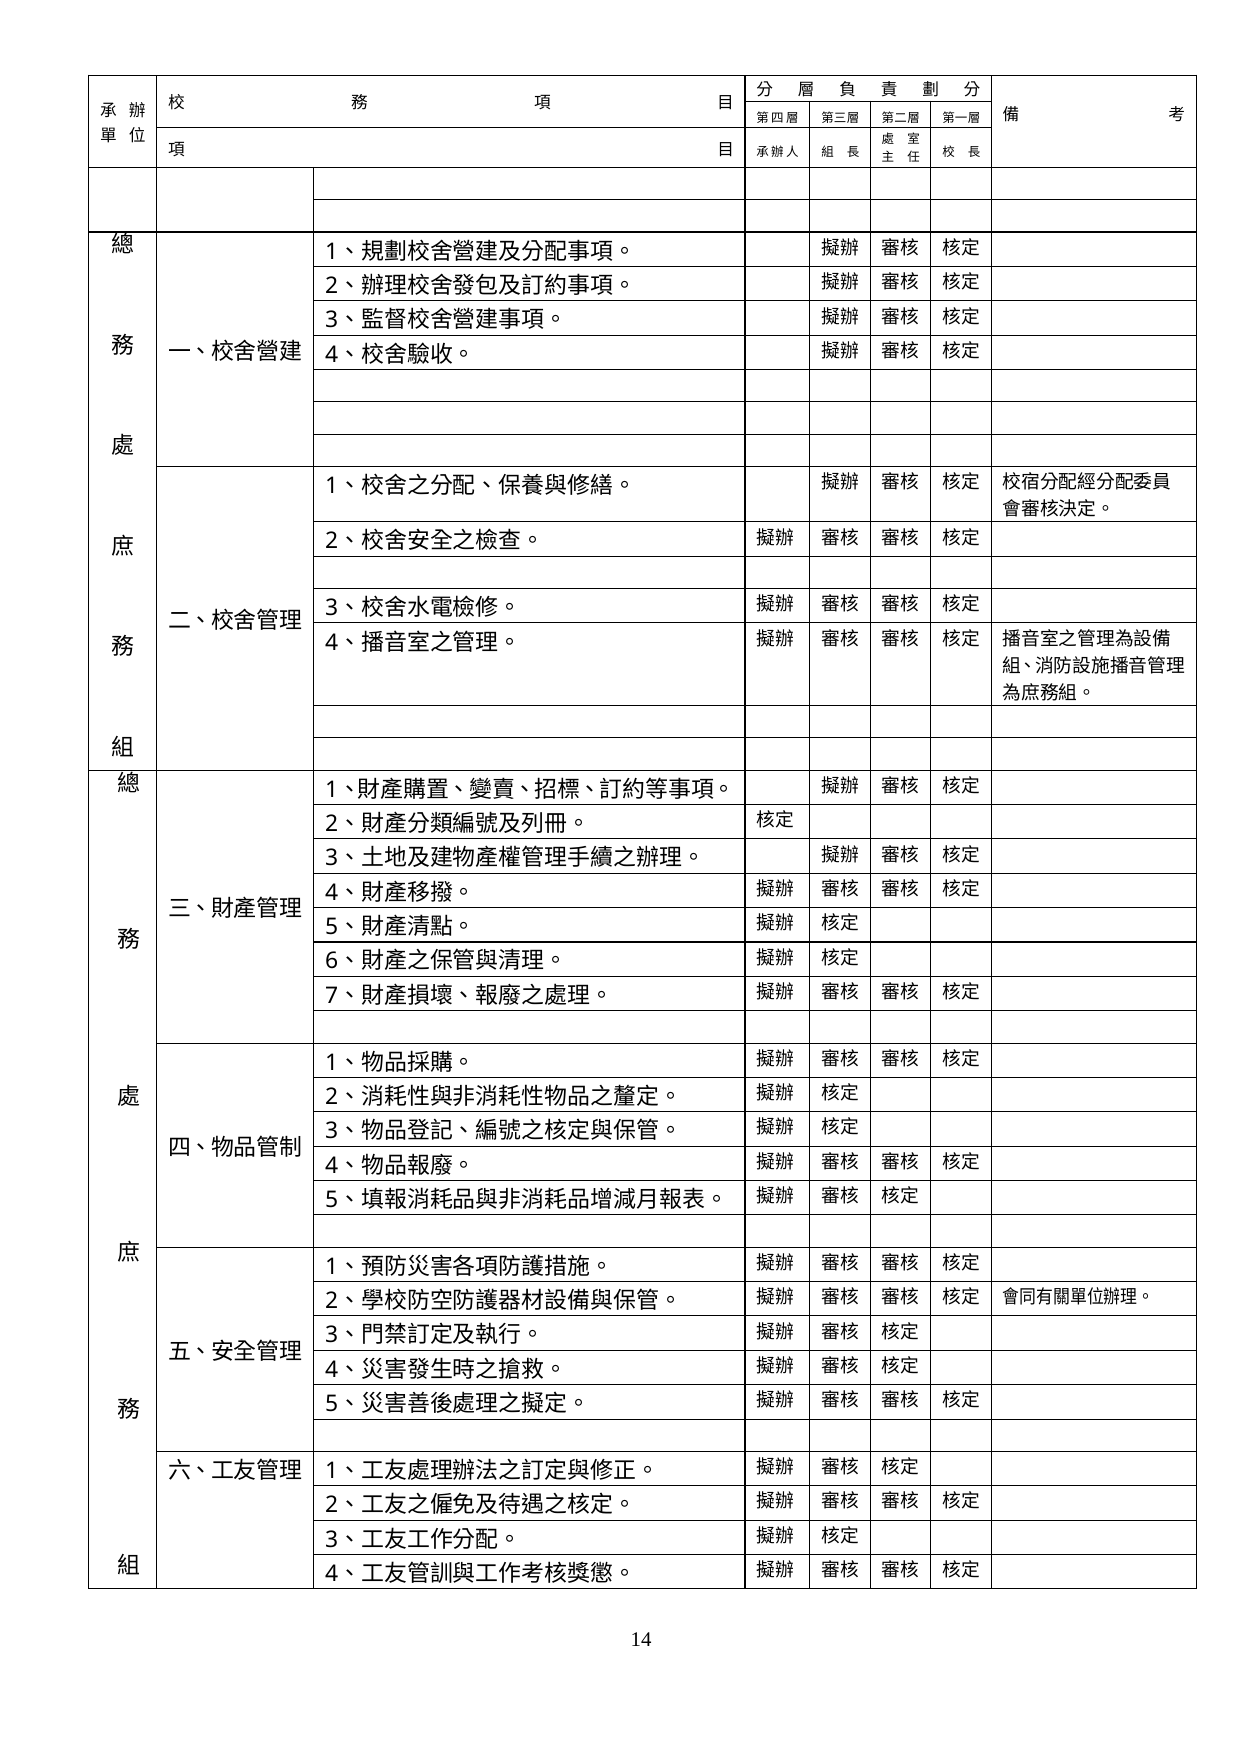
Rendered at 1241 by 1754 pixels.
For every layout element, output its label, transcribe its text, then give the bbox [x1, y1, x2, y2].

table_cell [992, 1044, 1196, 1077]
table_cell 第四層 [746, 102, 809, 127]
table_cell [992, 706, 1196, 737]
table_cell 核定 [931, 839, 991, 873]
table_cell 審核 [871, 467, 930, 521]
table_cell 核定 [931, 977, 991, 1010]
table_cell [871, 402, 930, 433]
table_cell 總務處庶務組 [89, 771, 156, 1588]
table_cell 4、災害發生時之搶救。 [314, 1351, 744, 1384]
table_cell 核定 [931, 589, 991, 622]
table_cell 校宿分配經分配委員會審核決定。 [992, 467, 1196, 521]
table_cell 三、財產管理 [157, 771, 313, 1042]
table_cell [992, 522, 1196, 556]
table_cell [746, 233, 809, 266]
table_cell [931, 1112, 991, 1146]
table_cell 審核 [810, 874, 870, 907]
table_cell 核定 [931, 1486, 991, 1519]
table_cell 核定 [871, 1181, 930, 1214]
table_cell [810, 738, 870, 769]
table_cell 3、工友工作分配。 [314, 1521, 744, 1554]
table_cell 審核 [810, 1044, 870, 1077]
table_cell [931, 168, 991, 199]
table_cell [746, 267, 809, 300]
table_cell 擬辦 [746, 1555, 809, 1588]
table_header 承辦 單位 [89, 76, 156, 167]
table_cell 第一層 [931, 102, 991, 127]
table_cell [314, 1011, 744, 1042]
table_cell 擬辦 [746, 1452, 809, 1485]
table_cell 擬辦 [810, 771, 870, 804]
table_cell 核定 [810, 908, 870, 941]
table_cell 擬辦 [746, 908, 809, 941]
table_cell 審核 [871, 623, 930, 705]
table_cell [871, 1078, 930, 1111]
table_header 備考 [992, 76, 1196, 167]
table_cell 5、財產清點。 [314, 908, 744, 941]
table_cell [992, 1555, 1196, 1588]
table_cell 3、門禁訂定及執行。 [314, 1316, 744, 1350]
table_cell [746, 706, 809, 737]
table_cell [746, 336, 809, 369]
table_cell [992, 1112, 1196, 1146]
table_cell 第三層 [810, 102, 870, 127]
table_cell 擬辦 [746, 1521, 809, 1554]
table_cell 1、校舍之分配、保養與修繕。 [314, 467, 744, 521]
table_cell 審核 [871, 1486, 930, 1519]
table_cell 總務處庶務組 [89, 233, 156, 769]
table_cell 擬辦 [746, 522, 809, 556]
table_cell 2、辦理校舍發包及訂約事項。 [314, 267, 744, 300]
table_cell [931, 1351, 991, 1384]
table_cell [314, 706, 744, 737]
table_cell [992, 908, 1196, 941]
table_cell 審核 [871, 1147, 930, 1180]
table_cell [871, 908, 930, 941]
table_header 校務項目 [157, 76, 744, 127]
table_cell [931, 435, 991, 466]
table_cell [931, 1420, 991, 1451]
table_cell [992, 1385, 1196, 1418]
table_cell 4、播音室之管理。 [314, 623, 744, 705]
table_cell 核定 [931, 336, 991, 369]
table_cell 2、財產分類編號及列冊。 [314, 805, 744, 838]
table_cell 審核 [871, 1282, 930, 1315]
table_cell 審核 [871, 771, 930, 804]
table_cell [746, 370, 809, 401]
table_cell [931, 1215, 991, 1247]
table_cell [314, 1420, 744, 1451]
table_cell [992, 402, 1196, 433]
table_cell [746, 435, 809, 466]
table_cell 核定 [931, 1044, 991, 1077]
table_cell 處室 主任 [871, 128, 930, 167]
table_cell 審核 [810, 1555, 870, 1588]
table_cell 四、物品管制 [157, 1044, 313, 1247]
table_cell 核定 [871, 1452, 930, 1485]
table_cell 核定 [931, 1555, 991, 1588]
table_cell [810, 435, 870, 466]
table_cell [992, 839, 1196, 873]
table_cell [746, 168, 809, 199]
table_cell 核定 [931, 1248, 991, 1281]
table_cell 擬辦 [810, 839, 870, 873]
table_cell 核定 [931, 301, 991, 334]
table_cell 審核 [871, 839, 930, 873]
table_cell [992, 1420, 1196, 1451]
table_cell 核定 [931, 522, 991, 556]
table_cell 審核 [810, 1282, 870, 1315]
table_cell 1、工友處理辦法之訂定與修正。 [314, 1452, 744, 1485]
table_cell [992, 233, 1196, 266]
table_cell 擬辦 [746, 589, 809, 622]
table_cell [931, 706, 991, 737]
table_cell 擬辦 [746, 874, 809, 907]
table_cell 五、安全管理 [157, 1248, 313, 1451]
table_cell 會同有關單位辦理。 [992, 1282, 1196, 1315]
table_cell [810, 805, 870, 838]
table_cell 審核 [871, 874, 930, 907]
table_cell 核定 [931, 1385, 991, 1418]
table_cell [992, 1316, 1196, 1350]
table_cell [89, 168, 156, 231]
table_cell [931, 1316, 991, 1350]
table_cell [871, 805, 930, 838]
table_cell 核定 [810, 1112, 870, 1146]
table_cell 擬辦 [810, 467, 870, 521]
table_cell [931, 908, 991, 941]
table_cell [746, 402, 809, 433]
table_cell [931, 738, 991, 769]
table_cell 組長 [810, 128, 870, 167]
table_cell 擬辦 [810, 233, 870, 266]
table_cell [992, 1181, 1196, 1214]
table_cell [314, 370, 744, 401]
table_cell [931, 805, 991, 838]
table_cell 5、填報消耗品與非消耗品增減月報表。 [314, 1181, 744, 1214]
table_cell 核定 [871, 1316, 930, 1350]
table_cell [992, 1215, 1196, 1247]
table_cell [992, 1351, 1196, 1384]
table_cell [314, 200, 744, 231]
table_cell 審核 [810, 623, 870, 705]
table_cell 擬辦 [746, 1044, 809, 1077]
table_cell [992, 771, 1196, 804]
table_cell [810, 706, 870, 737]
table_cell 核定 [931, 874, 991, 907]
table_cell 1、物品採購。 [314, 1044, 744, 1077]
table_cell 審核 [810, 1248, 870, 1281]
table_cell 擬辦 [746, 1282, 809, 1315]
table_cell 核定 [931, 233, 991, 266]
table_cell [992, 943, 1196, 976]
table_cell 3、監督校舍營建事項。 [314, 301, 744, 334]
table_cell [314, 1215, 744, 1247]
table_cell 一、校舍營建 [157, 233, 313, 466]
table_cell [992, 1452, 1196, 1485]
table_cell 審核 [810, 1181, 870, 1214]
table_cell [871, 1011, 930, 1042]
table_cell [871, 943, 930, 976]
table_cell [871, 1521, 930, 1554]
table_cell [871, 1112, 930, 1146]
table_cell [871, 1215, 930, 1247]
table_cell [992, 435, 1196, 466]
table_cell 4、工友管訓與工作考核獎懲。 [314, 1555, 744, 1588]
table_cell [871, 706, 930, 737]
table_cell [810, 1011, 870, 1042]
table_cell 審核 [810, 589, 870, 622]
table_cell 審核 [871, 589, 930, 622]
table_cell [746, 771, 809, 804]
table_cell [992, 168, 1196, 199]
table_cell 項目 [157, 128, 744, 167]
table_cell 1、規劃校舍營建及分配事項。 [314, 233, 744, 266]
table_cell [157, 168, 313, 231]
table_cell 3、校舍水電檢修。 [314, 589, 744, 622]
table_cell 擬辦 [746, 1486, 809, 1519]
table_cell 4、財產移撥。 [314, 874, 744, 907]
table_cell 第二層 [871, 102, 930, 127]
table_cell 核定 [931, 623, 991, 705]
table_cell 1、預防災害各項防護措施。 [314, 1248, 744, 1281]
table_cell [746, 301, 809, 334]
table_cell 3、物品登記、編號之核定與保管。 [314, 1112, 744, 1146]
table_cell 2、校舍安全之檢查。 [314, 522, 744, 556]
table_cell [871, 168, 930, 199]
table_cell 審核 [871, 301, 930, 334]
table_cell 擬辦 [746, 977, 809, 1010]
table_cell [992, 1147, 1196, 1180]
table_cell [746, 738, 809, 769]
table_cell 審核 [871, 1248, 930, 1281]
table_cell [931, 1521, 991, 1554]
table_cell 審核 [810, 1486, 870, 1519]
table_cell [931, 200, 991, 231]
table_cell 審核 [810, 522, 870, 556]
table_cell 核定 [871, 1351, 930, 1384]
table_cell [871, 738, 930, 769]
table_cell 校長 [931, 128, 991, 167]
table_cell [992, 301, 1196, 334]
table_cell [871, 200, 930, 231]
table_cell 7、財產損壞、報廢之處理。 [314, 977, 744, 1010]
table_cell [931, 1011, 991, 1042]
table_cell 審核 [871, 1385, 930, 1418]
table_cell [871, 370, 930, 401]
table_cell 審核 [871, 233, 930, 266]
table_cell 擬辦 [746, 1351, 809, 1384]
table_cell 審核 [871, 522, 930, 556]
table_cell 6、財產之保管與清理。 [314, 943, 744, 976]
table_cell 核定 [746, 805, 809, 838]
table_cell 審核 [871, 267, 930, 300]
table_cell 審核 [810, 977, 870, 1010]
table_cell [810, 200, 870, 231]
table_cell [992, 1521, 1196, 1554]
table_cell 擬辦 [746, 1385, 809, 1418]
table_cell [746, 557, 809, 588]
table_cell 2、學校防空防護器材設備與保管。 [314, 1282, 744, 1315]
table_cell 擬辦 [810, 267, 870, 300]
table_cell [992, 1011, 1196, 1042]
table_cell [992, 200, 1196, 231]
table_cell [992, 874, 1196, 907]
table_cell 核定 [931, 1282, 991, 1315]
table_cell [992, 1248, 1196, 1281]
table_cell 二、校舍管理 [157, 467, 313, 769]
table_cell [992, 1078, 1196, 1111]
table_cell 4、物品報廢。 [314, 1147, 744, 1180]
table_cell [810, 1420, 870, 1451]
table_cell [931, 557, 991, 588]
table_cell 審核 [810, 1316, 870, 1350]
table_cell 審核 [871, 1044, 930, 1077]
table_cell [992, 370, 1196, 401]
table_cell 審核 [810, 1452, 870, 1485]
table_cell 核定 [810, 943, 870, 976]
table_cell [810, 557, 870, 588]
table_cell [314, 168, 744, 199]
table_cell [810, 1215, 870, 1247]
table_cell 擬辦 [746, 1181, 809, 1214]
table_cell [314, 738, 744, 769]
table_cell 核定 [810, 1521, 870, 1554]
table_cell [810, 370, 870, 401]
table_cell 核定 [931, 771, 991, 804]
table_cell [992, 738, 1196, 769]
table_cell 3、土地及建物產權管理手續之辦理。 [314, 839, 744, 873]
table_cell [810, 168, 870, 199]
table_cell 擬辦 [746, 623, 809, 705]
table_cell 擬辦 [810, 336, 870, 369]
table_cell 承辦人 [746, 128, 809, 167]
table_cell 核定 [810, 1078, 870, 1111]
table_cell 播音室之管理為設備組、消防設施播音管理為庶務組。 [992, 623, 1196, 705]
table_header 分層負責劃分 [746, 76, 991, 101]
table_cell 擬辦 [746, 1112, 809, 1146]
table_cell 2、消耗性與非消耗性物品之釐定。 [314, 1078, 744, 1111]
table_cell 審核 [810, 1385, 870, 1418]
table_cell 擬辦 [746, 1316, 809, 1350]
table_cell [931, 1078, 991, 1111]
table_cell [931, 1181, 991, 1214]
table_cell [992, 805, 1196, 838]
table_cell [992, 557, 1196, 588]
table_cell 審核 [871, 1555, 930, 1588]
table_cell [314, 557, 744, 588]
table_cell [746, 1215, 809, 1247]
table_cell 核定 [931, 1147, 991, 1180]
table_cell 核定 [931, 267, 991, 300]
table_cell [992, 977, 1196, 1010]
table_cell [992, 267, 1196, 300]
table_cell [871, 557, 930, 588]
table_cell 核定 [931, 467, 991, 521]
table_cell 審核 [810, 1147, 870, 1180]
table_cell [992, 336, 1196, 369]
table_cell 擬辦 [810, 301, 870, 334]
table_cell [746, 1011, 809, 1042]
table_cell [992, 589, 1196, 622]
table_cell [746, 467, 809, 521]
table_cell [746, 839, 809, 873]
table_cell 1、財產購置、變賣、招標、訂約等事項。 [314, 771, 744, 804]
table_cell [931, 943, 991, 976]
table_cell 審核 [871, 336, 930, 369]
table_cell 5、災害善後處理之擬定。 [314, 1385, 744, 1418]
table_cell [992, 1486, 1196, 1519]
table_cell 擬辦 [746, 1078, 809, 1111]
table_cell [931, 370, 991, 401]
table_cell [931, 1452, 991, 1485]
table_cell [931, 402, 991, 433]
table_cell [871, 435, 930, 466]
table_cell 六、工友管理 [157, 1452, 313, 1588]
table_cell 擬辦 [746, 1147, 809, 1180]
table_cell [314, 402, 744, 433]
table_cell [871, 1420, 930, 1451]
table_cell 4、校舍驗收。 [314, 336, 744, 369]
table_cell [746, 200, 809, 231]
table_cell 擬辦 [746, 943, 809, 976]
table_cell 2、工友之僱免及待遇之核定。 [314, 1486, 744, 1519]
table_cell 審核 [810, 1351, 870, 1384]
table_cell [314, 435, 744, 466]
table_cell [810, 402, 870, 433]
table_cell [746, 1420, 809, 1451]
table_cell 擬辦 [746, 1248, 809, 1281]
table_cell 審核 [871, 977, 930, 1010]
